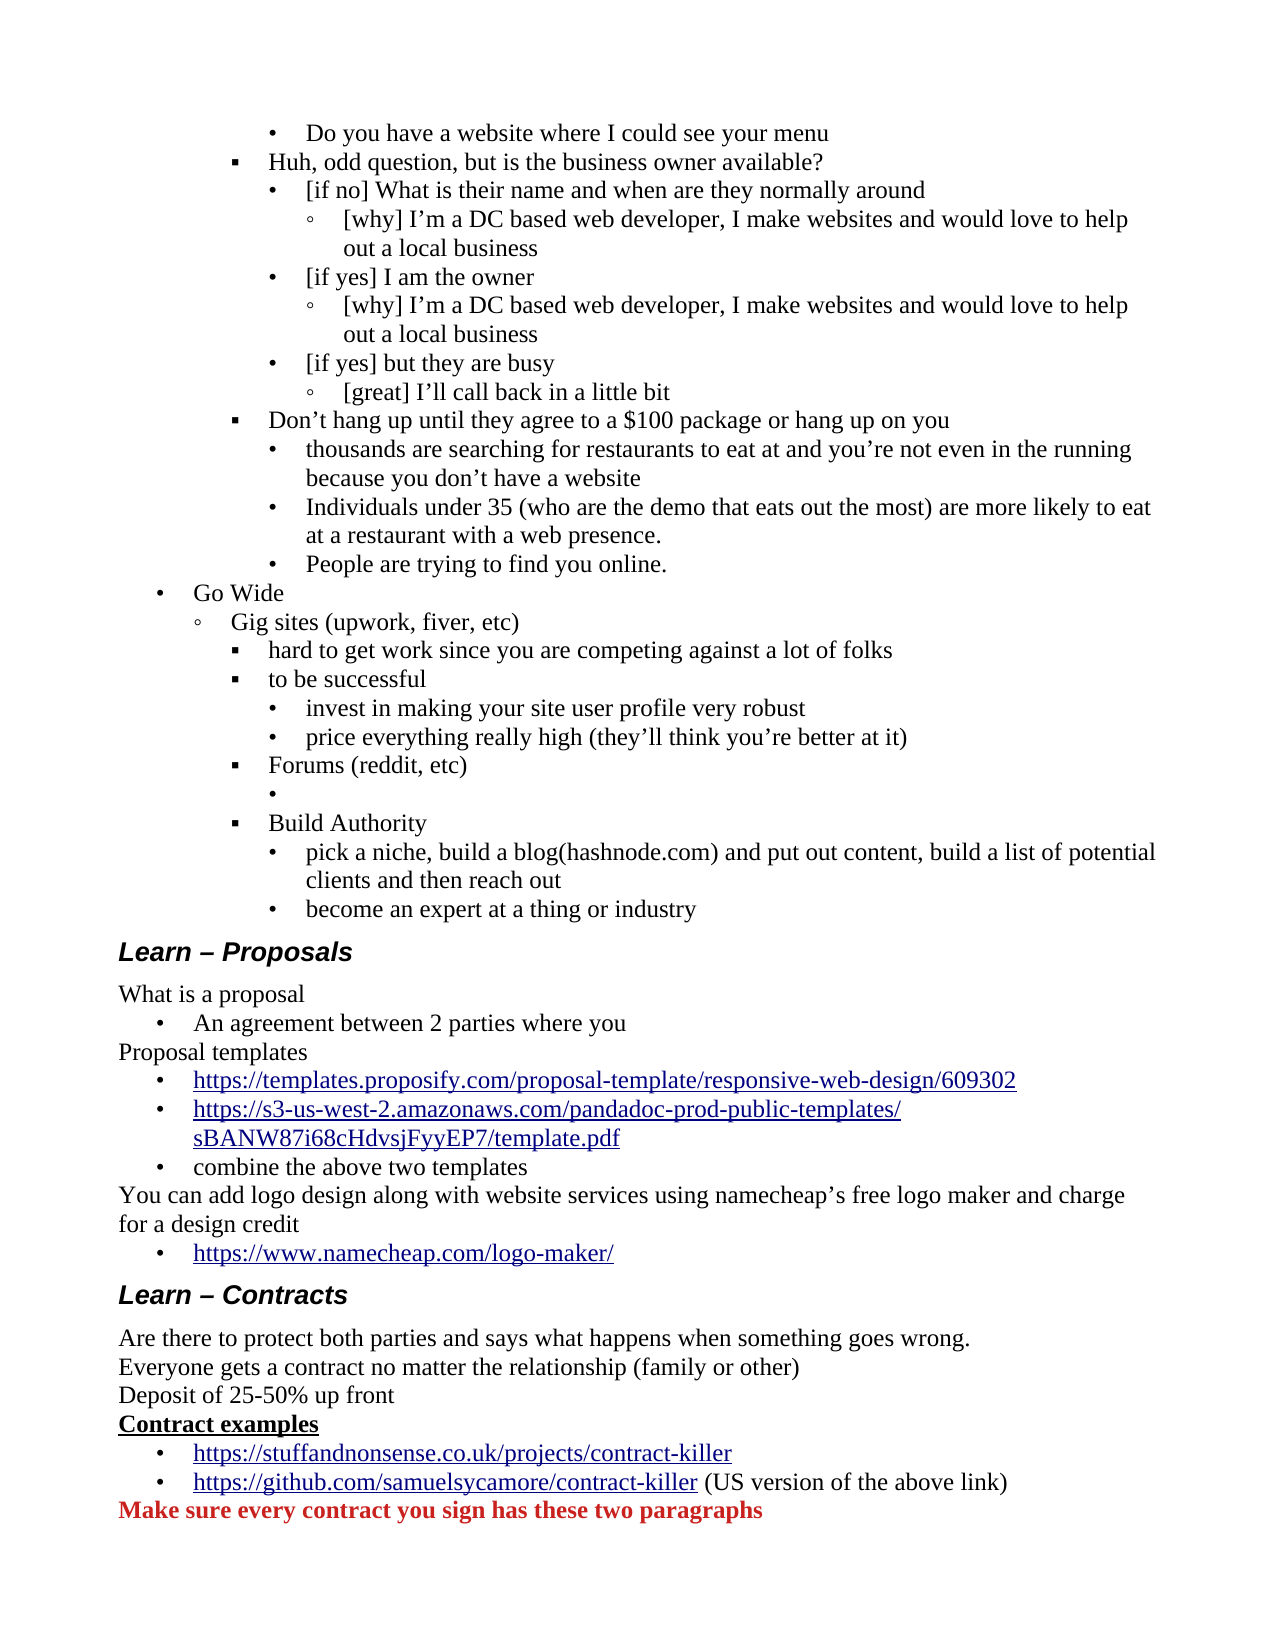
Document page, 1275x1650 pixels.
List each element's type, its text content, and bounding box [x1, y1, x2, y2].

list [if yes] but they are busy [268, 348, 1157, 377]
text What is a proposal [118, 979, 1157, 1008]
list https://www.namecheap.com/logo-maker/ [156, 1238, 1157, 1267]
list combine the above two templates [156, 1152, 1157, 1181]
list hard to get work since you are competing against a lot of folks [231, 636, 1157, 664]
list An agreement between 2 parties where you [156, 1008, 1157, 1037]
text Proposal templates [118, 1037, 1157, 1066]
list Huh, odd question, but is the business owner available? [231, 147, 1157, 176]
list pick a niche, build a blog(hashnode.com) and put out content, build a list of potential clients and then reach out [268, 837, 1157, 894]
text Are there to protect both parties and says what happens when something goes wrong. [118, 1323, 1157, 1352]
list Don’t hang up until they agree to a $100 package or hang up on you [231, 406, 1157, 434]
text Everyone gets a contract no matter the relationship (family or other) [118, 1352, 1157, 1381]
list People are trying to find you online. [268, 549, 1157, 578]
list invest in making your site user profile very robust [268, 693, 1157, 722]
subtitle Learn – Proposals [118, 936, 1157, 967]
list https://s3-us-west-2.amazonaws.com/pandadoc-prod-public-templates/sBANW87i68cHdvsjFyyEP7/template.pdf [156, 1094, 1157, 1152]
text Contract examples [118, 1409, 1157, 1438]
list [great] I’ll call back in a little bit [306, 377, 1157, 406]
list [if yes] I am the owner [268, 262, 1157, 291]
list price everything really high (they’ll think you’re better at it) [268, 722, 1157, 751]
list become an expert at a thing or industry [268, 894, 1157, 923]
list Do you have a website where I could see your menu [268, 118, 1157, 147]
list Individuals under 35 (who are the demo that eats out the most) are more likely to eat at a restaurant with a web presence. [268, 492, 1157, 549]
list https://templates.proposify.com/proposal-template/responsive-web-design/609302 [156, 1066, 1157, 1094]
list thousands are searching for restaurants to eat at and you’re not even in the running because you don’t have a website [268, 434, 1157, 492]
list Go Wide [156, 578, 1157, 607]
list to be successful [231, 664, 1157, 693]
text You can add logo design along with website services using namecheap’s free logo maker and charge for a design credit [118, 1181, 1157, 1238]
list Build Authority [231, 808, 1157, 837]
list Forums (reddit, etc) [231, 751, 1157, 779]
subtitle Learn – Contracts [118, 1279, 1157, 1311]
list https://stuffandnonsense.co.uk/projects/contract-killer [156, 1438, 1157, 1467]
text Deposit of 25-50% up front [118, 1381, 1157, 1409]
list [if no] What is their name and when are they normally around [268, 176, 1157, 204]
list Gig sites (upwork, fiver, etc) [193, 607, 1157, 636]
list [why] I’m a DC based web developer, I make websites and would love to help out a local business [306, 204, 1157, 262]
text Make sure every contract you sign has these two paragraphs [118, 1496, 1157, 1524]
list [why] I’m a DC based web developer, I make websites and would love to help out a local business [306, 291, 1157, 348]
list https://github.com/samuelsycamore/contract-killer (US version of the above link) [156, 1467, 1157, 1496]
